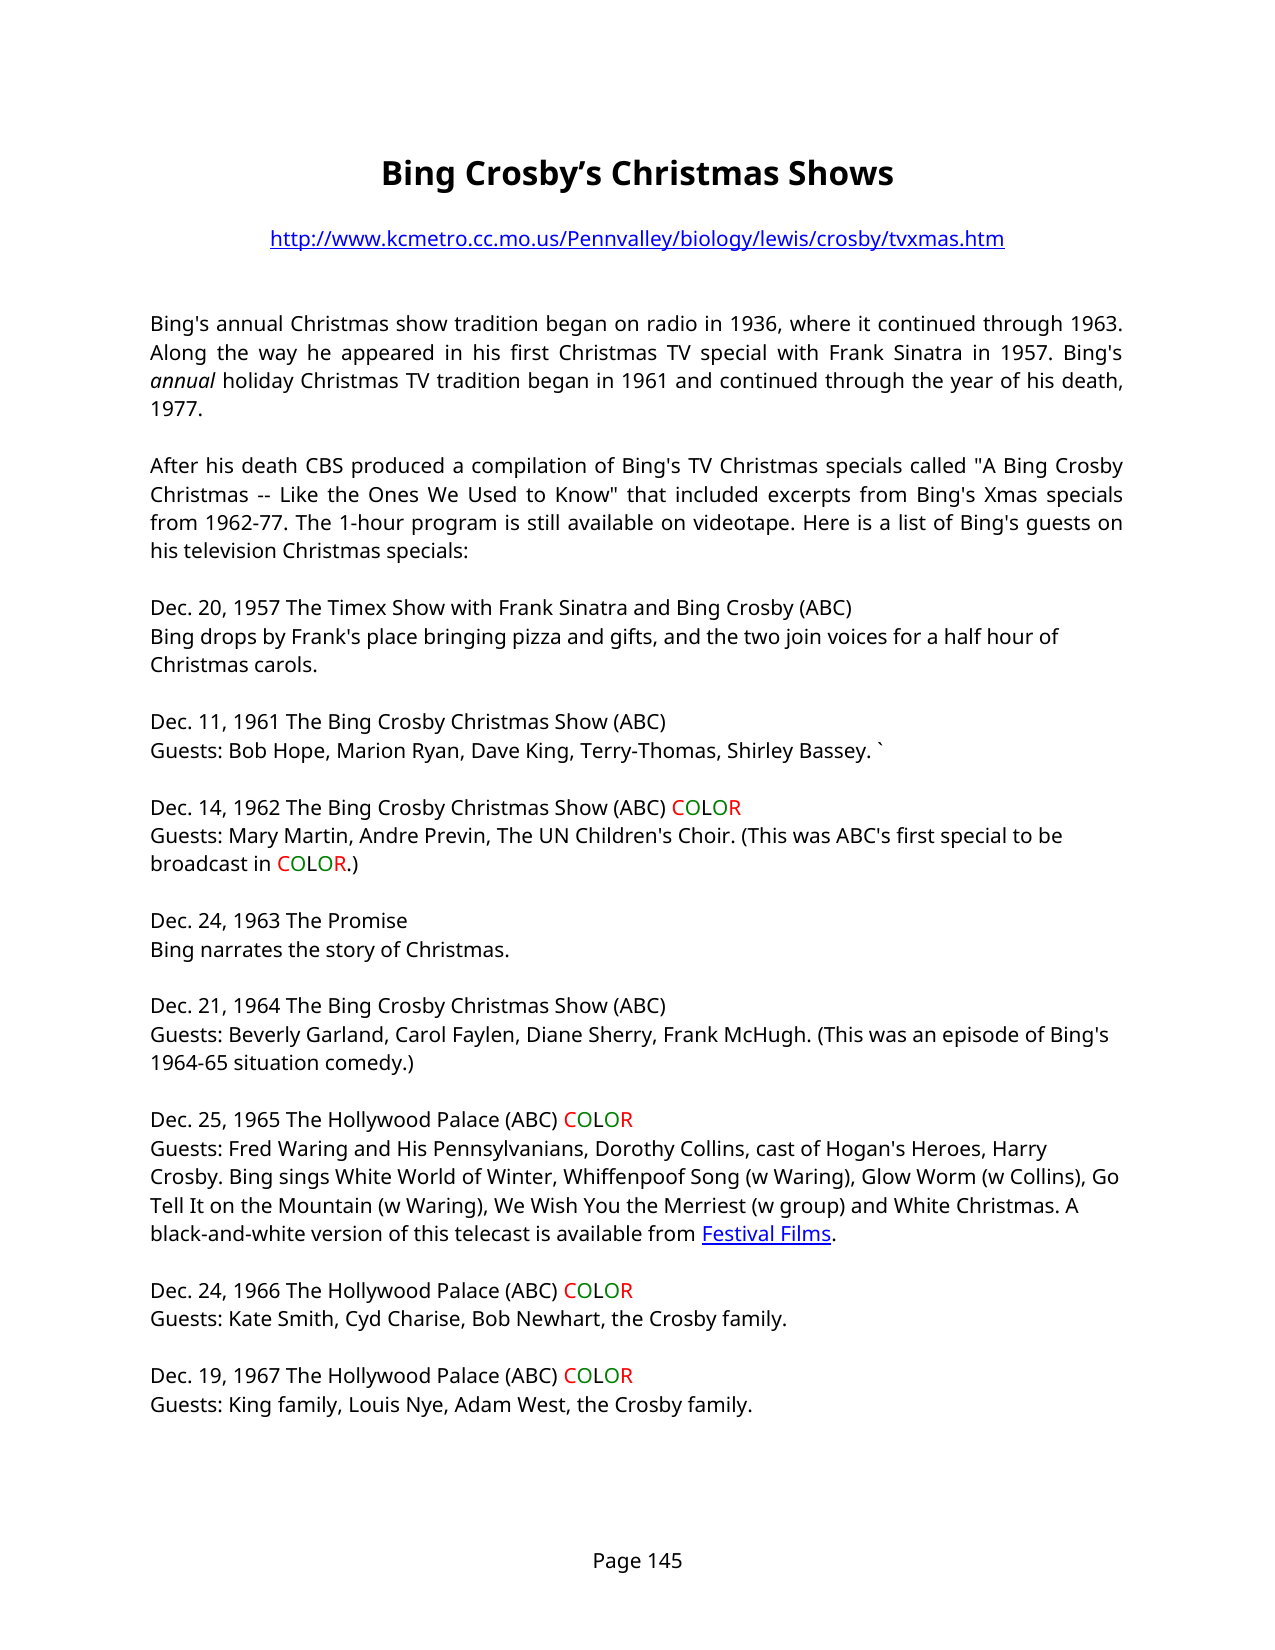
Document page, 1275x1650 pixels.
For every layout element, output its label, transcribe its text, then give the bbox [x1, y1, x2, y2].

text Bing Crosby’s Christmas Shows [150, 150, 1125, 195]
text Dec. 19, 1967 The Hollywood Palace (ABC) COLOR Guests: King family, Louis Nye, Adam West, the Crosby family. [150, 1361, 1125, 1418]
text Dec. 11, 1961 The Bing Crosby Christmas Show (ABC) Guests: Bob Hope, Marion Ryan, Dave King, Terry-Thomas, Shirley Bassey. ` [150, 707, 1125, 764]
text Bing's annual Christmas show tradition began on radio in 1936, where it continued through 1963. Along the way he appeared in his first Christmas TV special with Frank Sinatra in 1957. Bing's annual holiday Christmas TV tradition began in 1961 and continued through the year of his death, 1977. [150, 309, 1125, 423]
text http://www.kcmetro.cc.mo.us/Pennvalley/biology/lewis/crosby/tvxmas.htm [150, 224, 1125, 252]
text Dec. 20, 1957 The Timex Show with Frank Sinatra and Bing Crosby (ABC) Bing drops by Frank's place bringing pizza and gifts, and the two join voices for a half hour of Christmas carols. [150, 593, 1125, 679]
text Dec. 25, 1965 The Hollywood Palace (ABC) COLOR Guests: Fred Waring and His Pennsylvanians, Dorothy Collins, cast of Hogan's Heroes, Harry Crosby. Bing sings White World of Winter, Whiffenpoof Song (w Waring), Glow Worm (w Collins), Go Tell It on the Mountain (w Waring), We Wish You the Merriest (w group) and White Christmas. A black-and-white version of this telecast is available from Festival Films. [150, 1105, 1125, 1248]
text Dec. 21, 1964 The Bing Crosby Christmas Show (ABC) Guests: Beverly Garland, Carol Faylen, Diane Sherry, Frank McHugh. (This was an episode of Bing's 1964-65 situation comedy.) [150, 992, 1125, 1077]
text Dec. 14, 1962 The Bing Crosby Christmas Show (ABC) COLOR Guests: Mary Martin, Andre Previn, The UN Children's Choir. (This was ABC's first special to be broadcast in COLOR.) [150, 793, 1125, 878]
text Dec. 24, 1963 The Promise Bing narrates the story of Christmas. [150, 906, 1125, 963]
text After his death CBS produced a compilation of Bing's TV Christmas specials called "A Bing Crosby Christmas -- Like the Ones We Used to Know" that included excerpts from Bing's Xmas specials from 1962-77. The 1-hour program is still available on videotape. Here is a list of Bing's guests on his television Christmas specials: [150, 451, 1125, 565]
text Dec. 24, 1966 The Hollywood Palace (ABC) COLOR Guests: Kate Smith, Cyd Charise, Bob Newhart, the Crosby family. [150, 1276, 1125, 1333]
